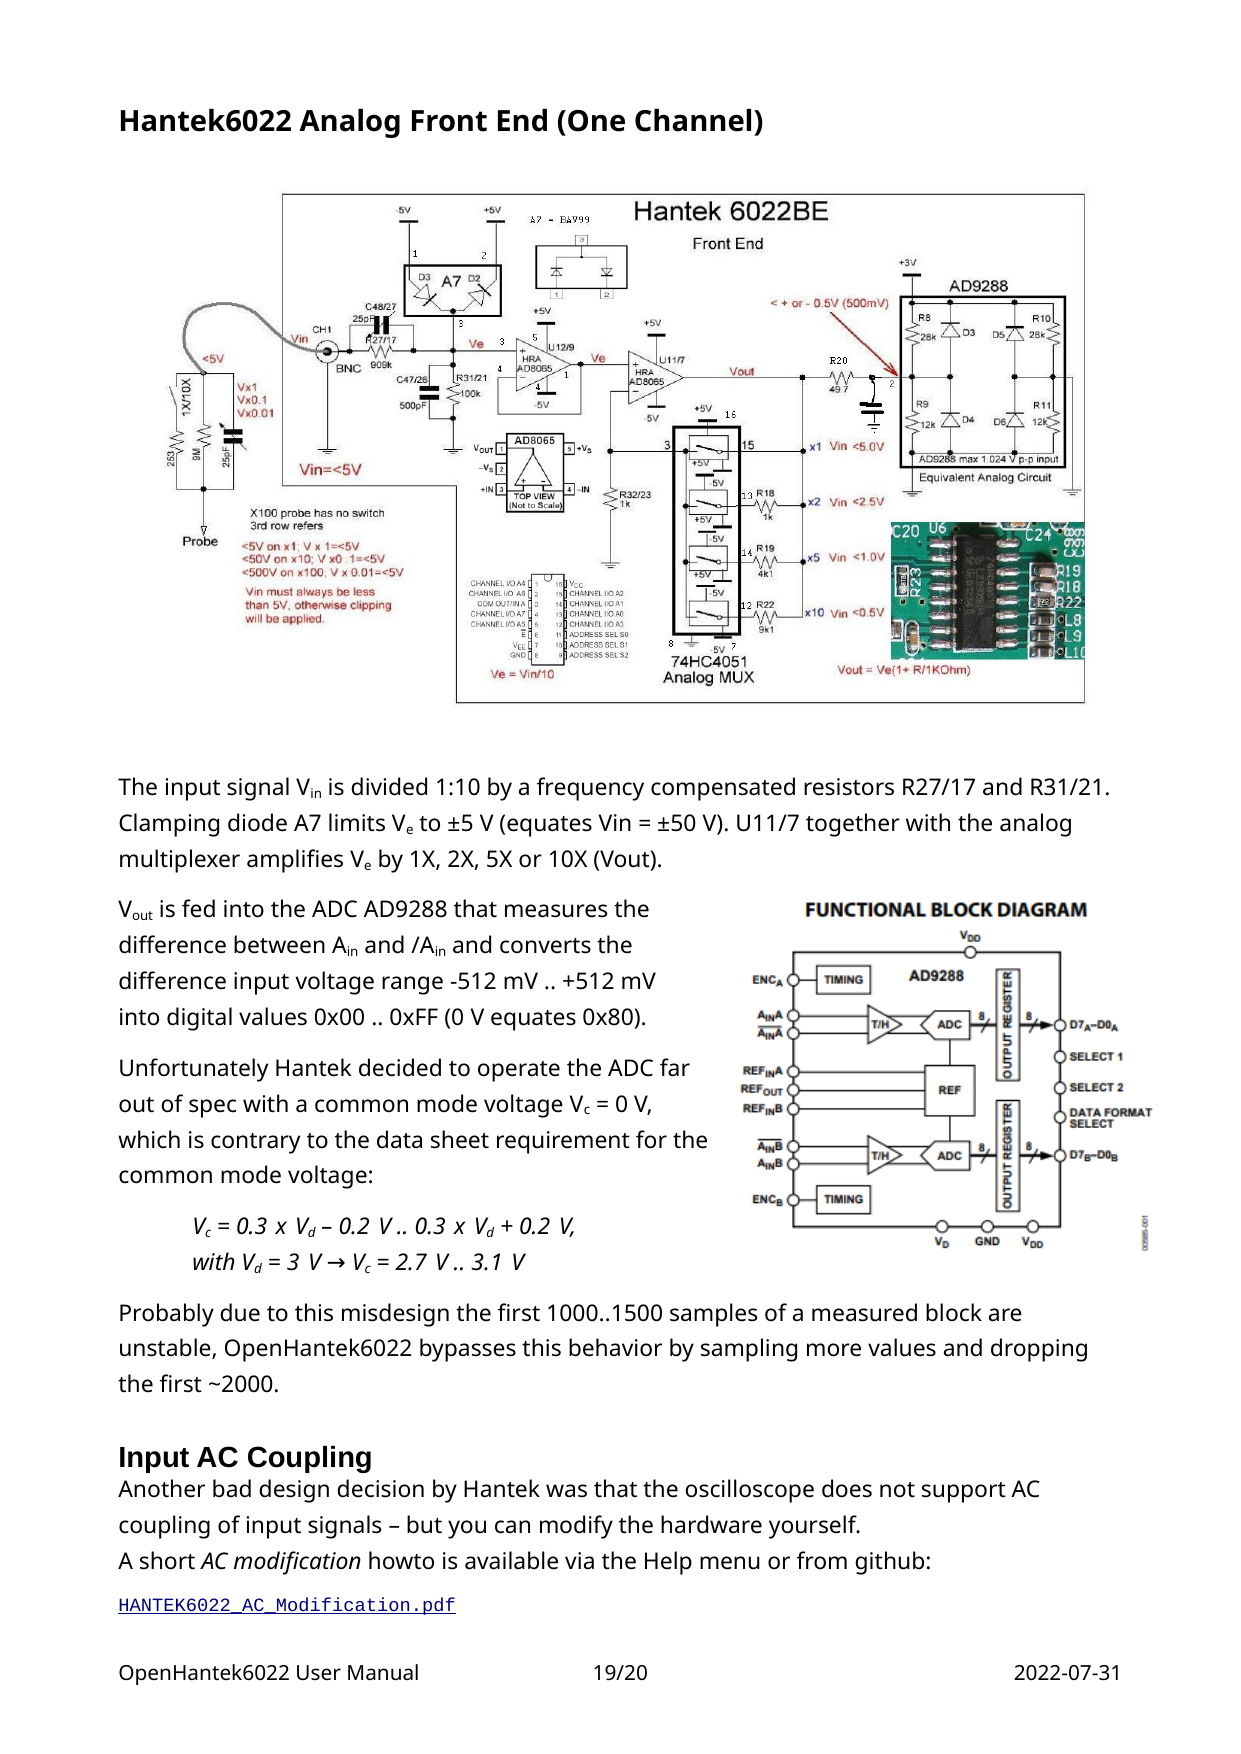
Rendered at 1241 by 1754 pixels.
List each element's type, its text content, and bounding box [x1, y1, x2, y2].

text HANTEK6022_AC_Modification.pdf [118, 1596, 1175, 1617]
subtitle Vout is fed into the ADC AD9288 that measures the difference between Ain and /Ain and converts the difference input voltage range -512 mV .. +512 mV into digital values 0x00 .. 0xFF (0 V equates 0x80). [118, 893, 738, 1032]
picture [122, 180, 1127, 711]
subtitle Vc = 0.3 x Vd – 0.2 V .. 0.3 x Vd + 0.2 V, with Vd = 3 V → Vc = 2.7 V .. 3.1 V [118, 1210, 1122, 1277]
subtitle Hantek6022 Analog Front End (One Channel) [118, 100, 1122, 140]
subtitle Input AC Coupling [118, 1440, 1122, 1473]
subtitle Probably due to this misdesign the first 1000..1500 samples of a measured block are unstable, OpenHantek6022 bypasses this behavior by sampling more values and dropping the first ~2000. [118, 1296, 1122, 1399]
subtitle Unfortunately Hantek decided to operate the ADC far out of spec with a common mode voltage Vc = 0 V, which is contrary to the data sheet requirement for the common mode voltage: [118, 1052, 738, 1191]
subtitle The input signal Vin is divided 1:10 by a frequency compensated resistors R27/17 and R31/21. Clamping diode A7 limits Ve to ±5 V (equates Vin = ±50 V). U11/7 together with the analog multiplexer amplifies Ve by 1X, 2X, 5X or 10X (Vout). [118, 735, 1122, 874]
subtitle Another bad design decision by Hantek was that the oscilloscope does not support AC coupling of input signals – but you can modify the hardware yourself. A short AC modification howto is available via the Help menu or from github: [118, 1473, 1122, 1576]
picture [738, 893, 1158, 1258]
